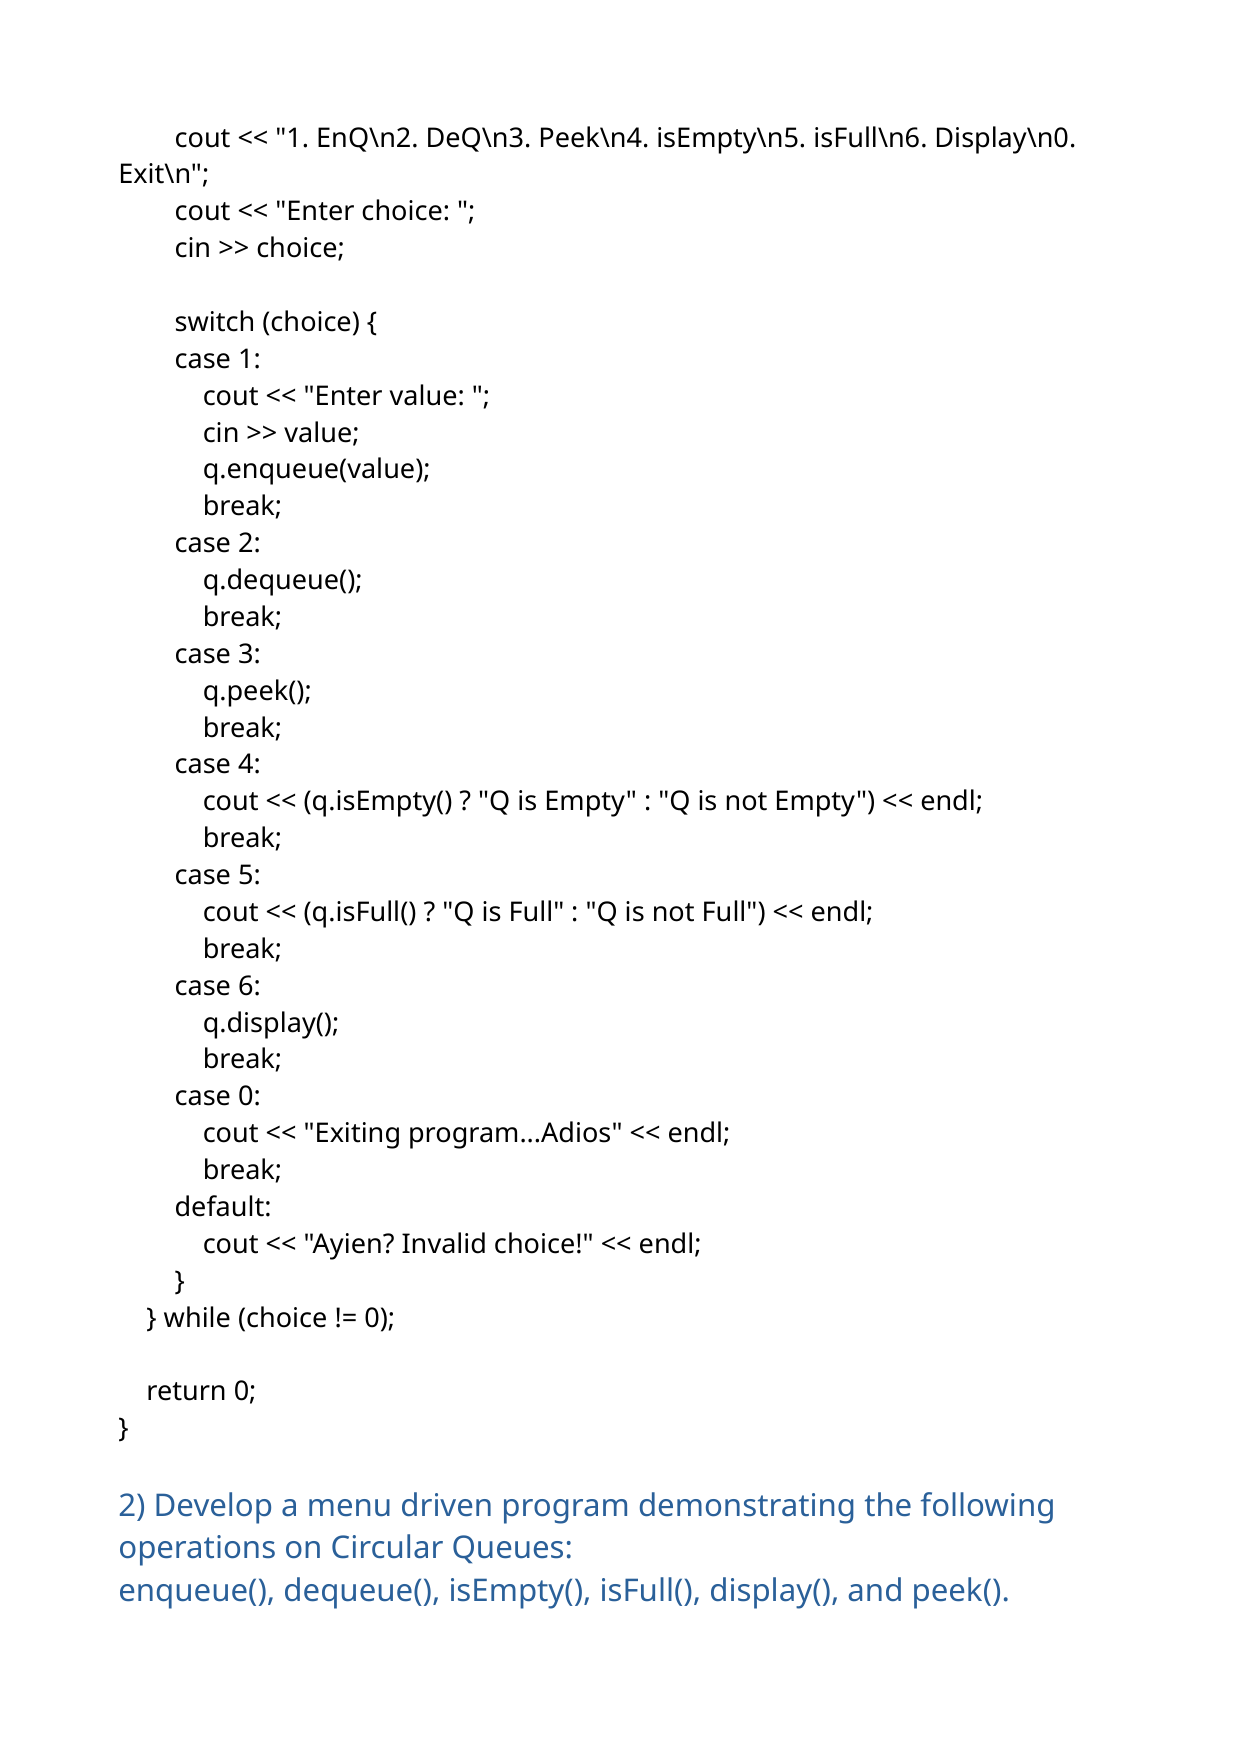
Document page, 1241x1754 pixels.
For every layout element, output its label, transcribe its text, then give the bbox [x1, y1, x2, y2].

text break; [118, 1040, 1122, 1077]
text cout << (q.isFull() ? "Q is Full" : "Q is not Full") << endl; [118, 892, 1122, 929]
text break; [118, 929, 1122, 966]
text case 0: [118, 1077, 1122, 1114]
text case 3: [118, 634, 1122, 671]
text q.peek(); [118, 671, 1122, 708]
text default: [118, 1187, 1122, 1224]
text cout << "Enter choice: "; [118, 192, 1122, 229]
text q.dequeue(); [118, 561, 1122, 597]
text cout << (q.isEmpty() ? "Q is Empty" : "Q is not Empty") << endl; [118, 782, 1122, 819]
text case 5: [118, 856, 1122, 892]
text break; [118, 487, 1122, 524]
text return 0; [118, 1372, 1122, 1409]
text cin >> value; [118, 413, 1122, 450]
text cout << "Ayien? Invalid choice!" << endl; [118, 1224, 1122, 1261]
text break; [118, 597, 1122, 634]
text case 6: [118, 966, 1122, 1003]
text 2) Develop a menu driven program demonstrating the following operations on Circular Queues: [118, 1482, 1122, 1568]
text enqueue(), dequeue(), isEmpty(), isFull(), display(), and peek(). [118, 1568, 1122, 1610]
text q.enqueue(value); [118, 450, 1122, 487]
text switch (choice) { [118, 302, 1122, 339]
text cin >> choice; [118, 229, 1122, 266]
text break; [118, 708, 1122, 745]
text cout << "1. EnQ\n2. DeQ\n3. Peek\n4. isEmpty\n5. isFull\n6. Display\n0. Exit\n"; [118, 118, 1122, 192]
text } [118, 1261, 1122, 1298]
text cout << "Enter value: "; [118, 376, 1122, 413]
text q.display(); [118, 1003, 1122, 1040]
text case 2: [118, 524, 1122, 561]
text break; [118, 1151, 1122, 1187]
text cout << "Exiting program...Adios" << endl; [118, 1114, 1122, 1151]
text } while (choice != 0); [118, 1298, 1122, 1335]
text } [118, 1409, 1122, 1446]
text case 4: [118, 745, 1122, 782]
text case 1: [118, 339, 1122, 376]
text break; [118, 819, 1122, 856]
